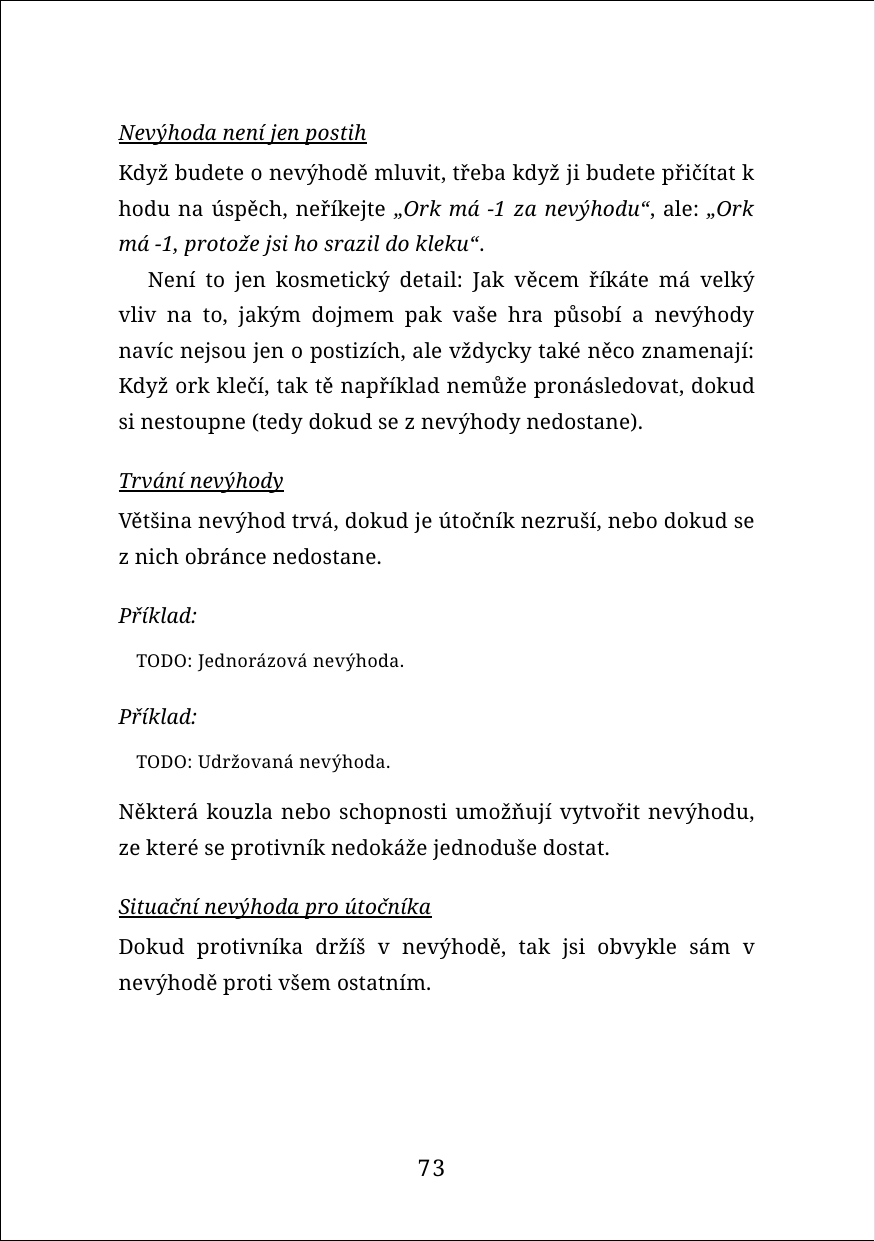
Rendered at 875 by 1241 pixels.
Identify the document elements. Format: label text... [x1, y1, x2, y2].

subtitle Situační nevýhoda pro útočníka [118, 892, 756, 921]
text Některá kouzla nebo schopnosti umožňují vytvořit nevýhodu, ze které se protivník nedokáže jednoduše dostat. [118, 797, 756, 861]
text TODO: Jednorázová nevýhoda. [136, 648, 756, 673]
text Příklad: [118, 702, 756, 731]
text Většina nevýhod trvá, dokud je útočník nezruší, nebo dokud se z nich obránce nedostane. [118, 506, 756, 570]
text Příklad: [118, 601, 756, 629]
subtitle Trvání nevýhody [118, 466, 756, 495]
text Když budete o nevýhodě mluvit, třeba když ji budete přičítat k hodu na úspěch, neříkejte „Ork má -1 za nevýhodu“, ale: „Ork má -1, protože jsi ho srazil do kleku“. Není to jen kosmetický detail: Jak věcem říkáte má velký vliv na to, jakým dojmem pak vaše hra působí a nevýhody navíc nejsou jen o postizích, ale vždycky také něco znamenají: Když ork klečí, tak tě například nemůže pronásledovat, dokud si nestoupne (tedy dokud se z nevýhody nedostane). [118, 158, 756, 436]
subtitle Nevýhoda není jen postih [118, 118, 756, 147]
text Dokud protivníka držíš v nevýhodě, tak jsi obvykle sám v nevýhodě proti všem ostatním. [118, 932, 756, 996]
text TODO: Udržovaná nevýhoda. [136, 749, 756, 774]
